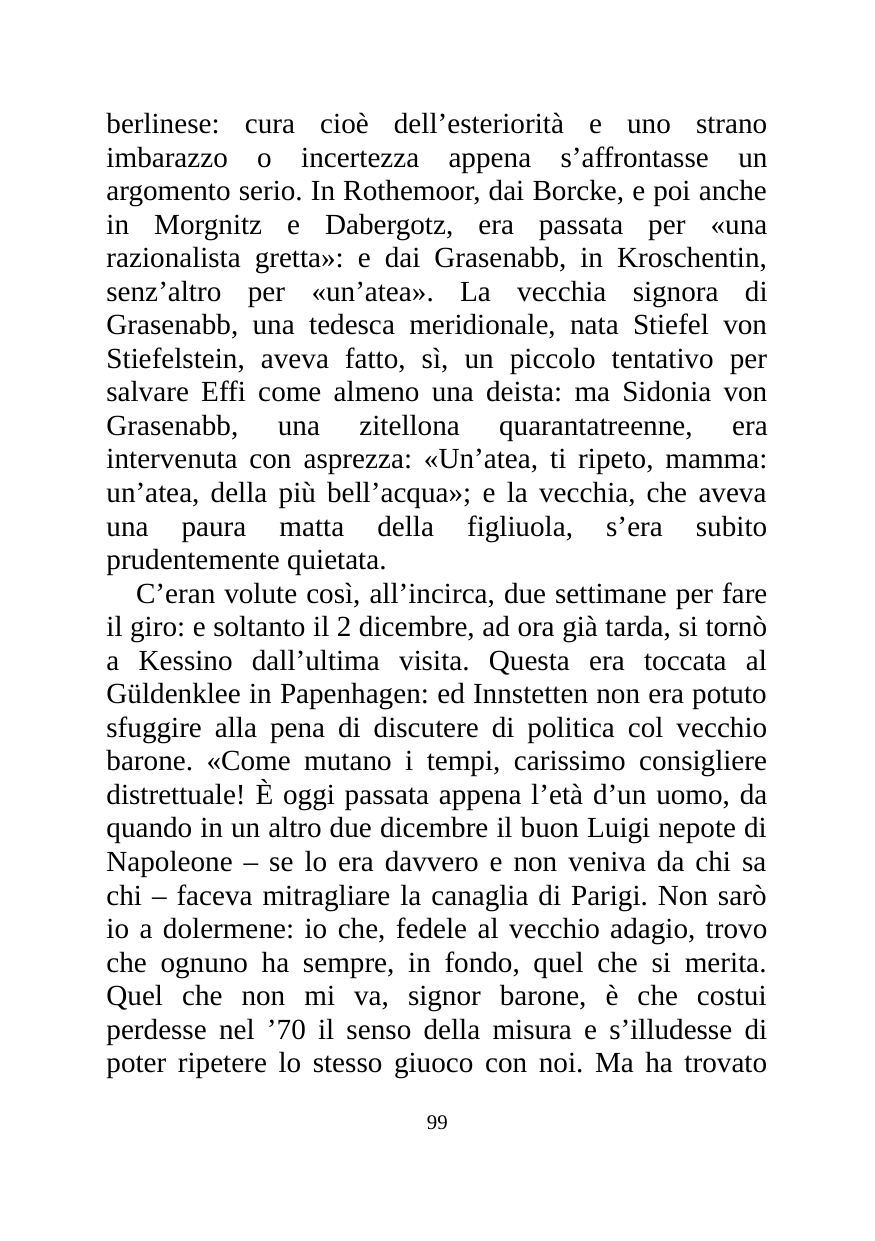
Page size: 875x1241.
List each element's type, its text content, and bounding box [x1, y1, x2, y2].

text C’eran volute così, all’incirca, due settimane per fare il giro: e soltanto il 2 dicembre, ad ora già tarda, si tornò a Kessino dall’ultima visita. Questa era toccata al Güldenklee in Papenhagen: ed Innstetten non era potuto sfuggire alla pena di discutere di politica col vecchio barone. «Come mutano i tempi, carissimo consigliere distrettuale! È oggi passata appena l’età d’un uomo, da quando in un altro due dicembre il buon Luigi nepote di Napoleone – se lo era davvero e non veniva da chi sa chi – faceva mitragliare la canaglia di Parigi. Non sarò io a dolermene: io che, fedele al vecchio adagio, trovo che ognuno ha sempre, in fondo, quel che si merita. Quel che non mi va, signor barone, è che costui perdesse nel ’70 il senso della misura e s’illudesse di poter ripetere lo stesso giuoco con noi. Ma ha trovato [106, 576, 768, 1079]
text berlinese: cura cioè dell’esteriorità e uno strano imbarazzo o incertezza appena s’affrontasse un argomento serio. In Rothemoor, dai Borcke, e poi anche in Morgnitz e Dabergotz, era passata per «una razionalista gretta»: e dai Grasenabb, in Kroschentin, senz’altro per «un’atea». La vecchia signora di Grasenabb, una tedesca meridionale, nata Stiefel von Stiefelstein, aveva fatto, sì, un piccolo tentativo per salvare Effi come almeno una deista: ma Sidonia von Grasenabb, una zitellona quarantatreenne, era intervenuta con asprezza: «Un’atea, ti ripeto, mamma: un’atea, della più bell’acqua»; e la vecchia, che aveva una paura matta della figliuola, s’era subito prudentemente quietata. [106, 106, 768, 576]
